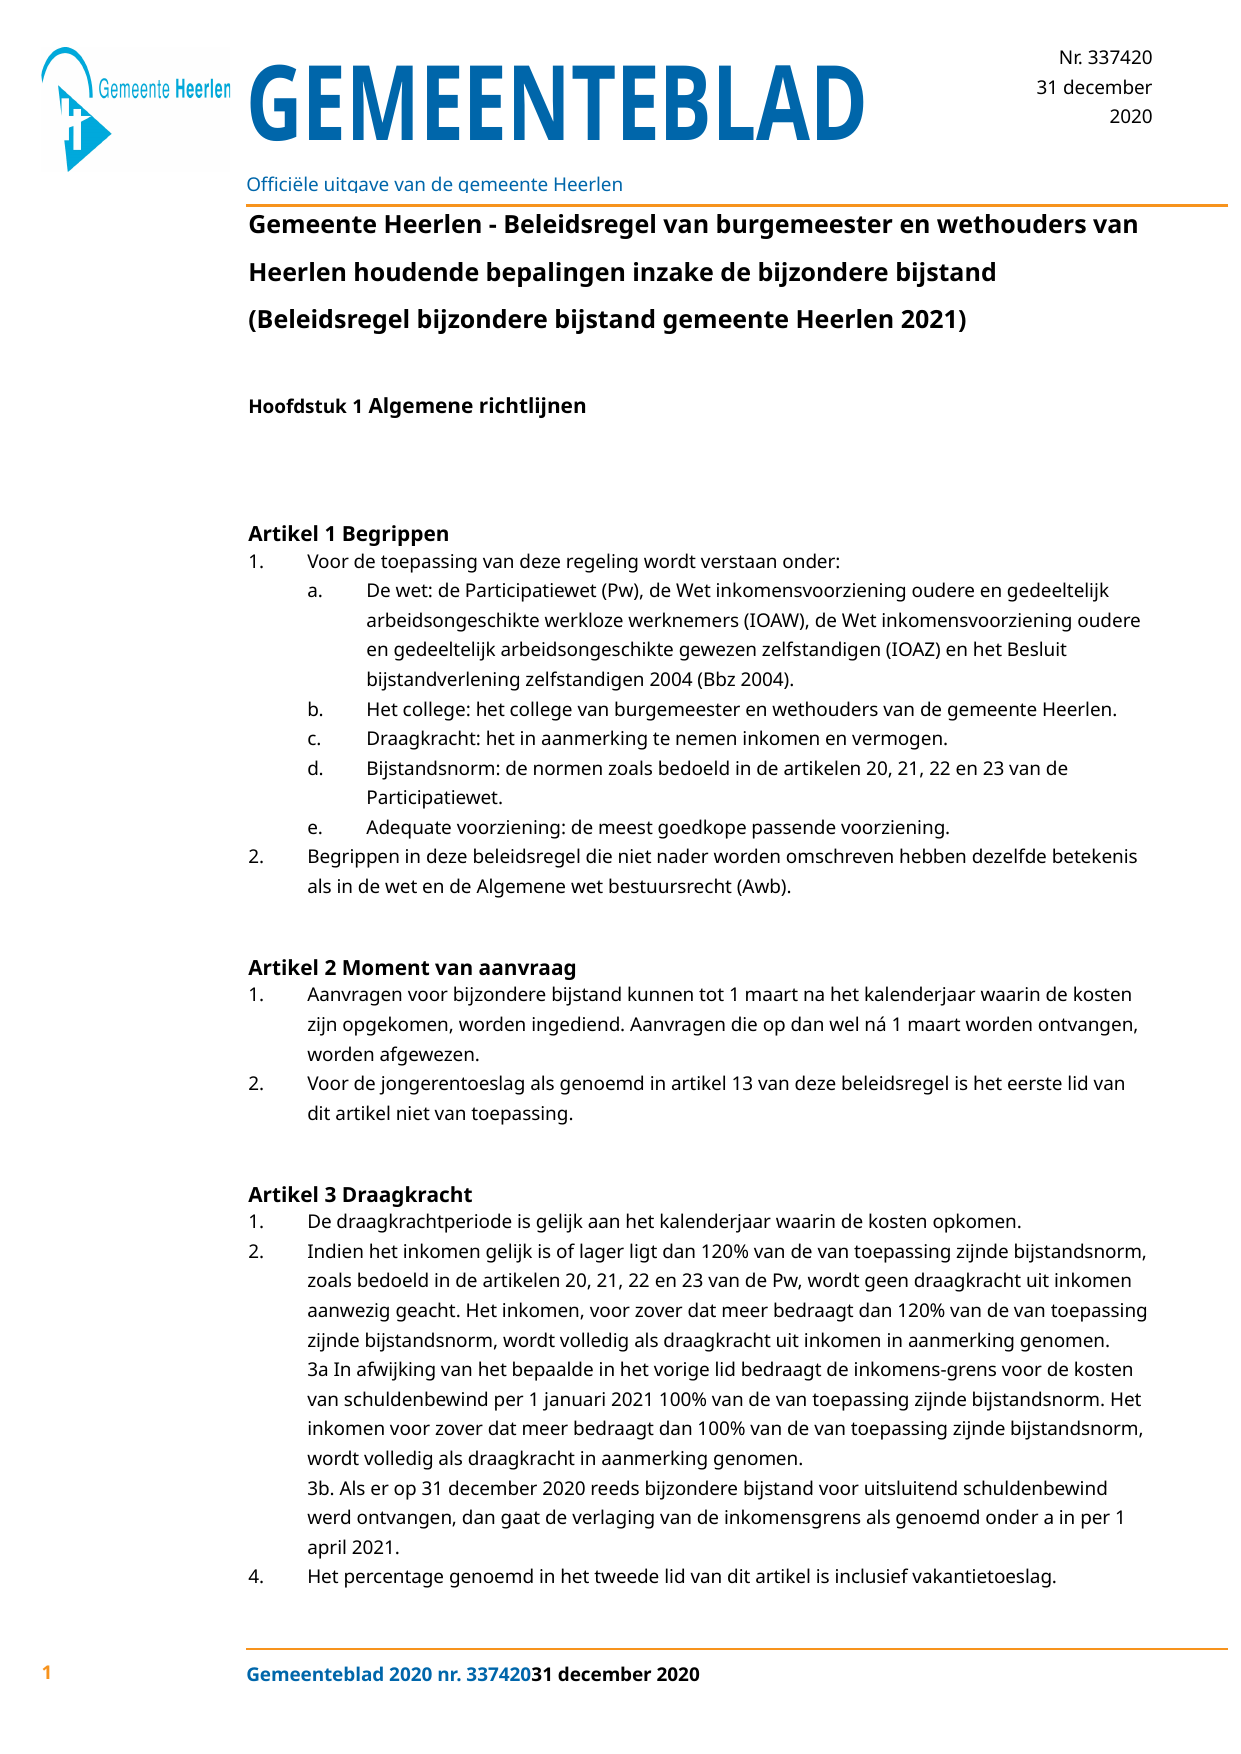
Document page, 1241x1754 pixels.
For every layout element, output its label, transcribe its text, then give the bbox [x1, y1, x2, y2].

text Hoofdstuk 1 Algemene richtlijnen [248, 391, 1152, 420]
text Artikel 3 Draagkracht [248, 1180, 1152, 1208]
list Indien het inkomen gelijk is of lager ligt dan 120% van de van toepassing zijnde bijstandsnorm, zoals bedoeld in de artikelen 20, 21, 22 en 23 van de Pw, wordt geen draagkracht uit inkomen aanwezig geacht. Het inkomen, voor zover dat meer bedraagt dan 120% van de van toepassing zijnde bijstandsnorm, wordt volledig als draagkracht uit inkomen in aanmerking genomen. [248, 1238, 1152, 1352]
list De draagkrachtperiode is gelijk aan het kalenderjaar waarin de kosten opkomen. [248, 1208, 1152, 1234]
list Adequate voorziening: de meest goedkope passende voorziening. [307, 814, 1152, 840]
text Gemeente Heerlen - Beleidsregel van burgemeester en wethouders van Heerlen houdende bepalingen inzake de bijzondere bijstand (Beleidsregel bijzondere bijstand gemeente Heerlen 2021) [248, 207, 1152, 336]
list Aanvragen voor bijzondere bijstand kunnen tot 1 maart na het kalenderjaar waarin de kosten zijn opgekomen, worden ingediend. Aanvragen die op dan wel ná 1 maart worden ontvangen, worden afgewezen. [248, 982, 1152, 1067]
text Artikel 2 Moment van aanvraag [248, 953, 1152, 982]
list Begrippen in deze beleidsregel die niet nader worden omschreven hebben dezelfde betekenis als in de wet en de Algemene wet bestuursrecht (Awb). [248, 844, 1152, 899]
list Het percentage genoemd in het tweede lid van dit artikel is inclusief vakantietoeslag. [248, 1563, 1152, 1589]
picture [41, 47, 231, 172]
list Voor de toepassing van deze regeling wordt verstaan onder: [248, 548, 1152, 573]
picture [41, 47, 59, 70]
text Artikel 1 Begrippen [248, 519, 1152, 548]
list Draagkracht: het in aanmerking te nemen inkomen en vermogen. [307, 725, 1152, 751]
list De wet: de Participatiewet (Pw), de Wet inkomensvoorziening oudere en gedeeltelijk arbeidsongeschikte werkloze werknemers (IOAW), de Wet inkomensvoorziening oudere en gedeeltelijk arbeidsongeschikte gewezen zelfstandigen (IOAZ) en het Besluit bijstandverlening zelfstandigen 2004 (Bbz 2004). [307, 577, 1152, 692]
list Bijstandsnorm: de normen zoals bedoeld in de artikelen 20, 21, 22 en 23 van de Participatiewet. [307, 755, 1152, 810]
list 3b. Als er op 31 december 2020 reeds bijzondere bijstand voor uitsluitend schuldenbewind werd ontvangen, dan gaat de verlaging van de inkomensgrens als genoemd onder a in per 1 april 2021. [248, 1475, 1152, 1559]
list Het college: het college van burgemeester en wethouders van de gemeente Heerlen. [307, 696, 1152, 721]
list Voor de jongerentoeslag als genoemd in artikel 13 van deze beleidsregel is het eerste lid van dit artikel niet van toepassing. [248, 1070, 1152, 1126]
list 3a In afwijking van het bepaalde in het vorige lid bedraagt de inkomens-grens voor de kosten van schuldenbewind per 1 januari 2021 100% van de van toepassing zijnde bijstandsnorm. Het inkomen voor zover dat meer bedraagt dan 100% van de van toepassing zijnde bijstandsnorm, wordt volledig als draagkracht in aanmerking genomen. [248, 1356, 1152, 1471]
